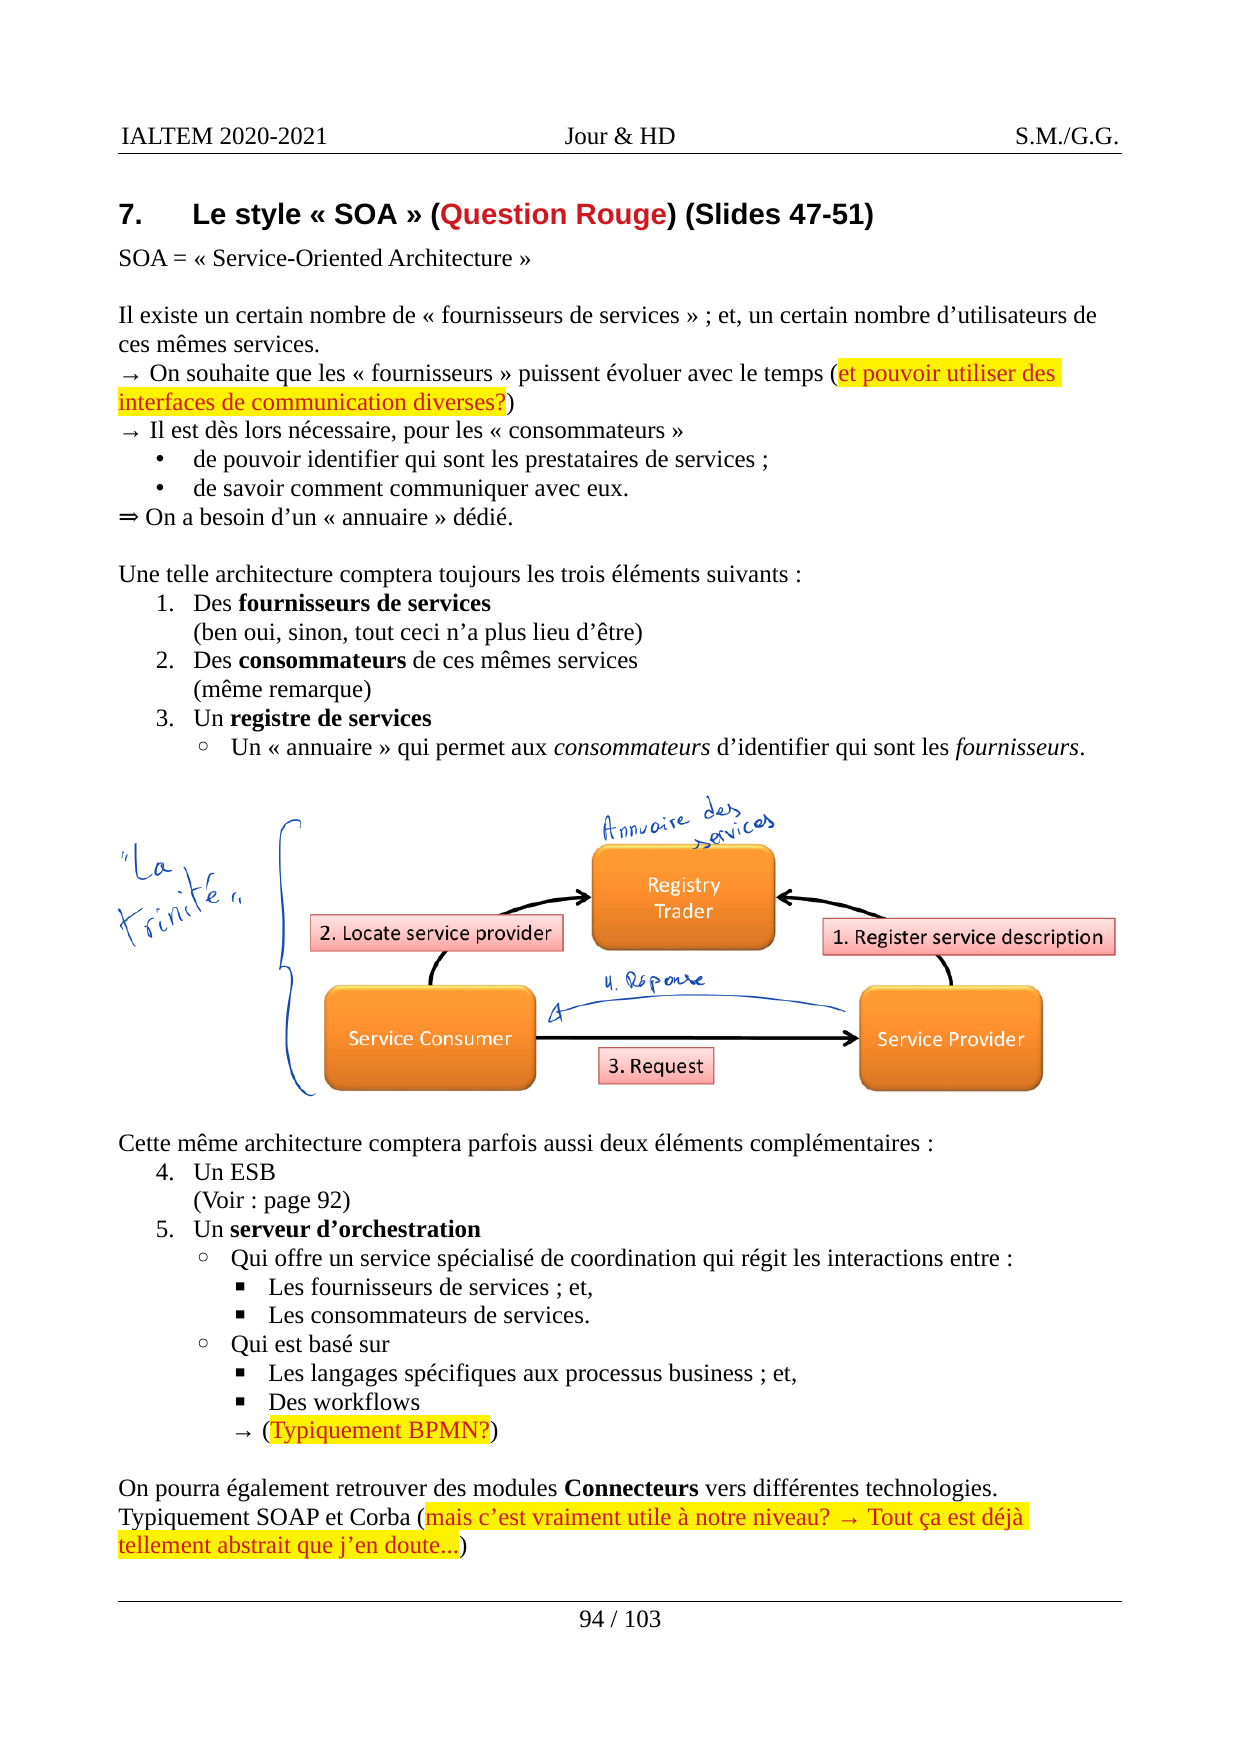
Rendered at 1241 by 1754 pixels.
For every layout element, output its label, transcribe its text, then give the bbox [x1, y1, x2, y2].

text ⇒ On a besoin d’un « annuaire » dédié. [118, 502, 1122, 531]
text On pourra également retrouver des modules Connecteurs vers différentes technologies. Typiquement SOAP et Corba (mais c’est vraiment utile à notre niveau? → Tout ça est déjà tellement abstrait que j’en doute...) [118, 1473, 1122, 1559]
picture [118, 789, 1123, 1099]
list Des consommateurs de ces mêmes services (même remarque) [156, 646, 1122, 703]
list Qui offre un service spécialisé de coordination qui régit les interactions entre : [193, 1243, 1122, 1272]
text → On souhaite que les « fournisseurs » puissent évoluer avec le temps (et pouvoir utiliser des interfaces de communication diverses?) [118, 358, 1122, 416]
text Cette même architecture comptera parfois aussi deux éléments complémentaires : [118, 1128, 1122, 1157]
list Qui est basé sur [193, 1329, 1122, 1358]
list Les consommateurs de services. [231, 1300, 1122, 1329]
text Une telle architecture comptera toujours les trois éléments suivants : [118, 559, 1122, 588]
subtitle Le style « SOA » (Question Rouge) (Slides 47-51) [118, 197, 1122, 231]
text → Il est dès lors nécessaire, pour les « consommateurs » [118, 416, 1122, 444]
list Des fournisseurs de services (ben oui, sinon, tout ceci n’a plus lieu d’être) [156, 588, 1122, 646]
list de pouvoir identifier qui sont les prestataires de services ; [156, 444, 1122, 473]
list Les langages spécifiques aux processus business ; et, [231, 1358, 1122, 1387]
text SOA = « Service-Oriented Architecture » [118, 243, 1122, 272]
list Les fournisseurs de services ; et, [231, 1272, 1122, 1300]
list Un « annuaire » qui permet aux consommateurs d’identifier qui sont les fournisseurs. [193, 732, 1122, 761]
list Un registre de services [156, 703, 1122, 732]
list → (Typiquement BPMN?) [193, 1415, 1122, 1444]
list Un serveur d’orchestration [156, 1214, 1122, 1243]
list Des workflows [231, 1387, 1122, 1415]
text Il existe un certain nombre de « fournisseurs de services » ; et, un certain nombre d’utilisateurs de ces mêmes services. [118, 301, 1122, 358]
list Un ESB (Voir : page 92) [156, 1157, 1122, 1214]
list de savoir comment communiquer avec eux. [156, 473, 1122, 502]
